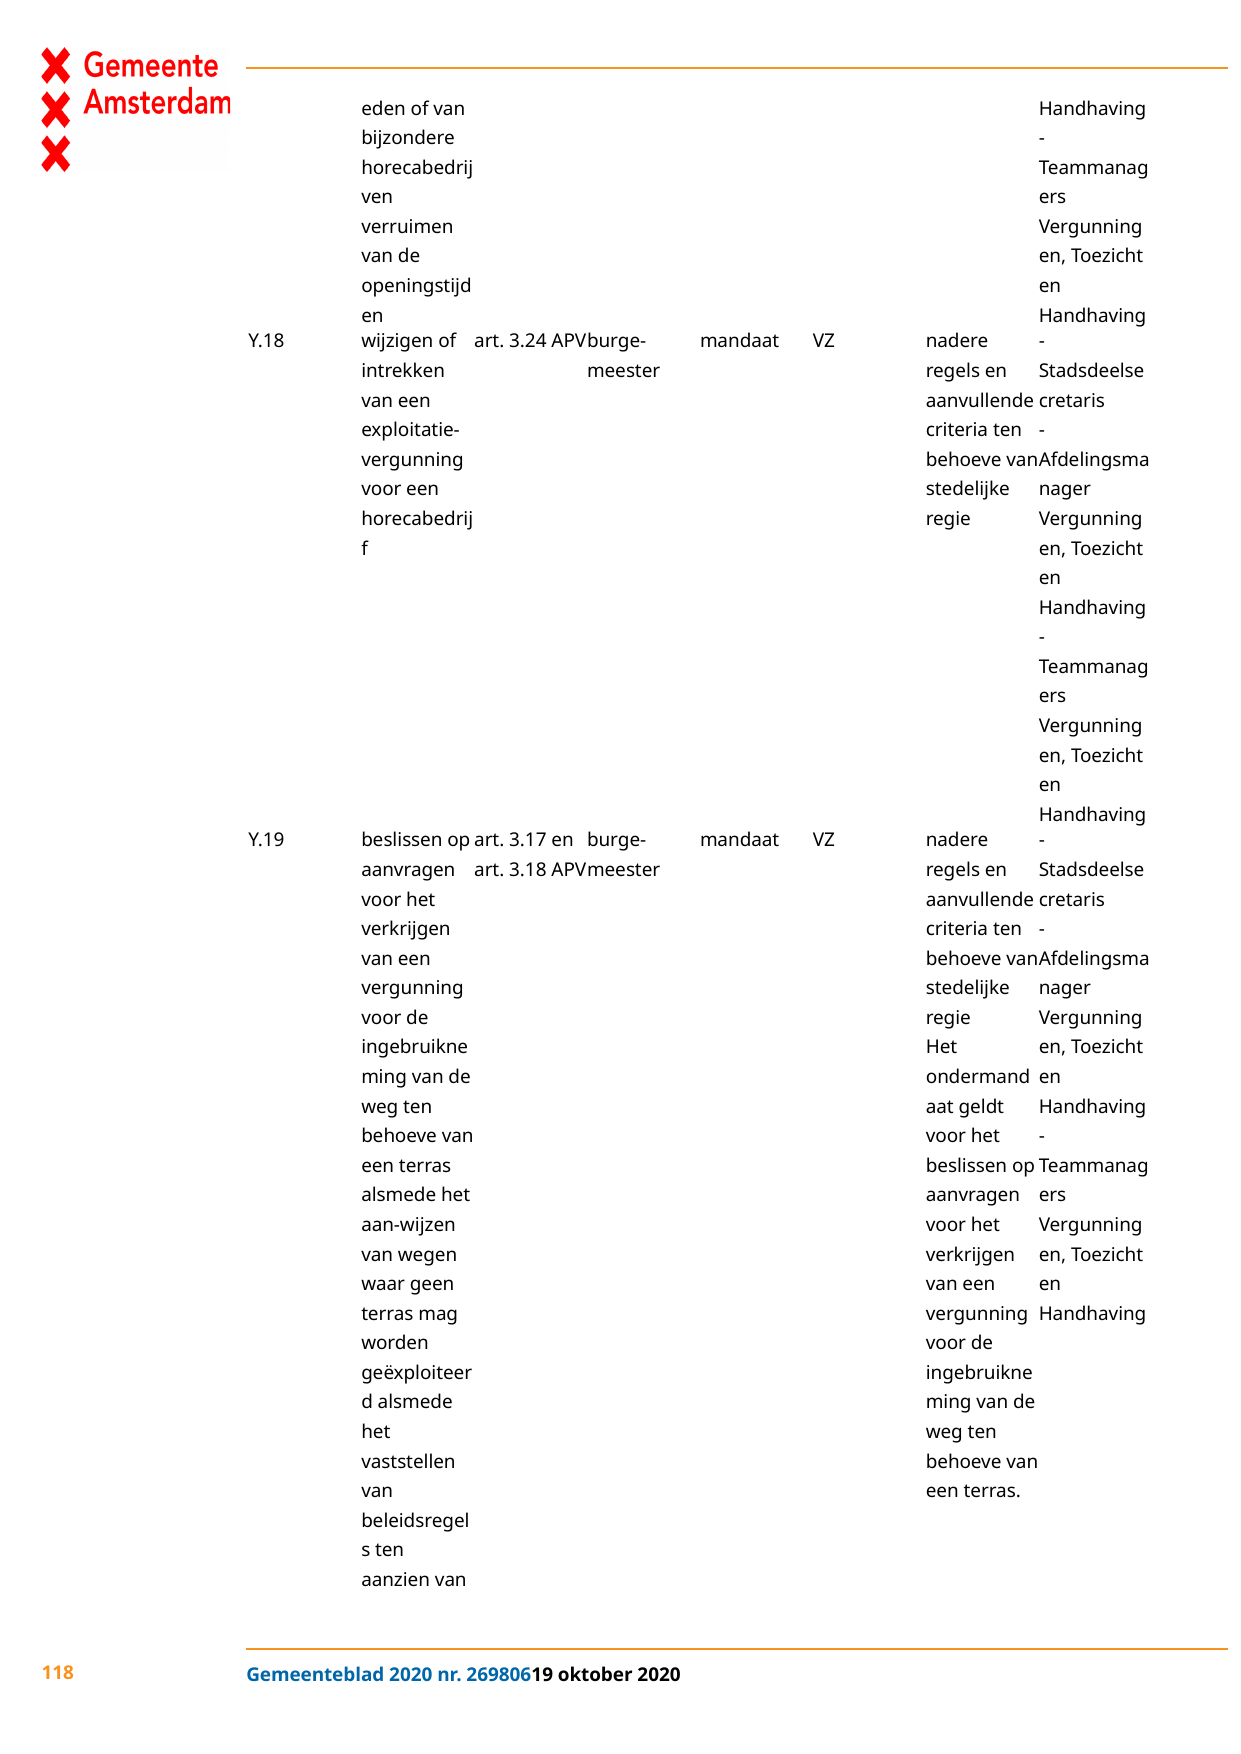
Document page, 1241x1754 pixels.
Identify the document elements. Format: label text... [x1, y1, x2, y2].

table_cell beslissen op aanvragen voor het verkrijgen van een vergunning voor de ingebruikneming van de weg ten behoeve van een terras alsmede het aan-wijzen van wegen waar geen terras mag worden geëxploiteerd alsmede het vaststellen van beleidsregels ten aanzien van [361, 827, 474, 1592]
table_cell [587, 95, 700, 328]
table_cell mandaat [700, 827, 813, 1592]
table_cell VZ [813, 328, 926, 827]
table_cell nadere regels en aanvullende criteria ten behoeve van stedelijke regie [926, 328, 1038, 827]
table_cell art. 3.17 en art. 3.18 APV [474, 827, 587, 1592]
table_cell Y.19 [248, 827, 361, 1592]
table_cell - Stadsdeelsecretaris - Afdelingsmanager Vergunningen, Toezicht en Handhaving - Teammanagers Vergunningen, Toezicht en Handhaving [1039, 328, 1152, 827]
table_cell [926, 95, 1038, 328]
table_cell mandaat [700, 328, 813, 827]
table_cell VZ [813, 827, 926, 1592]
table_cell Y.18 [248, 328, 361, 827]
table_cell wijzigen of intrekken van een exploitatie-vergunning voor een horecabedrijf [361, 328, 474, 827]
table_cell burge-meester [587, 328, 700, 827]
table_cell nadere regels en aanvullende criteria ten behoeve van stedelijke regie Het ondermandaat geldt voor het beslissen op aanvragen voor het verkrijgen van een vergunning voor de ingebruikneming van de weg ten behoeve van een terras. [926, 827, 1038, 1592]
picture [41, 47, 231, 172]
table_cell burge-meester [587, 827, 700, 1592]
table_cell [813, 95, 926, 328]
table_cell [248, 95, 361, 328]
table_cell eden of van bijzondere horecabedrijven verruimen van de openingstijden [361, 95, 474, 328]
table_cell [474, 95, 587, 328]
table_cell Handhaving - Teammanagers Vergunningen, Toezicht en Handhaving [1039, 95, 1152, 328]
table_cell - Stadsdeelsecretaris - Afdelingsmanager Vergunningen, Toezicht en Handhaving - Teammanagers Vergunningen, Toezicht en Handhaving [1039, 827, 1152, 1592]
table_cell [700, 95, 813, 328]
table_cell art. 3.24 APV [474, 328, 587, 827]
